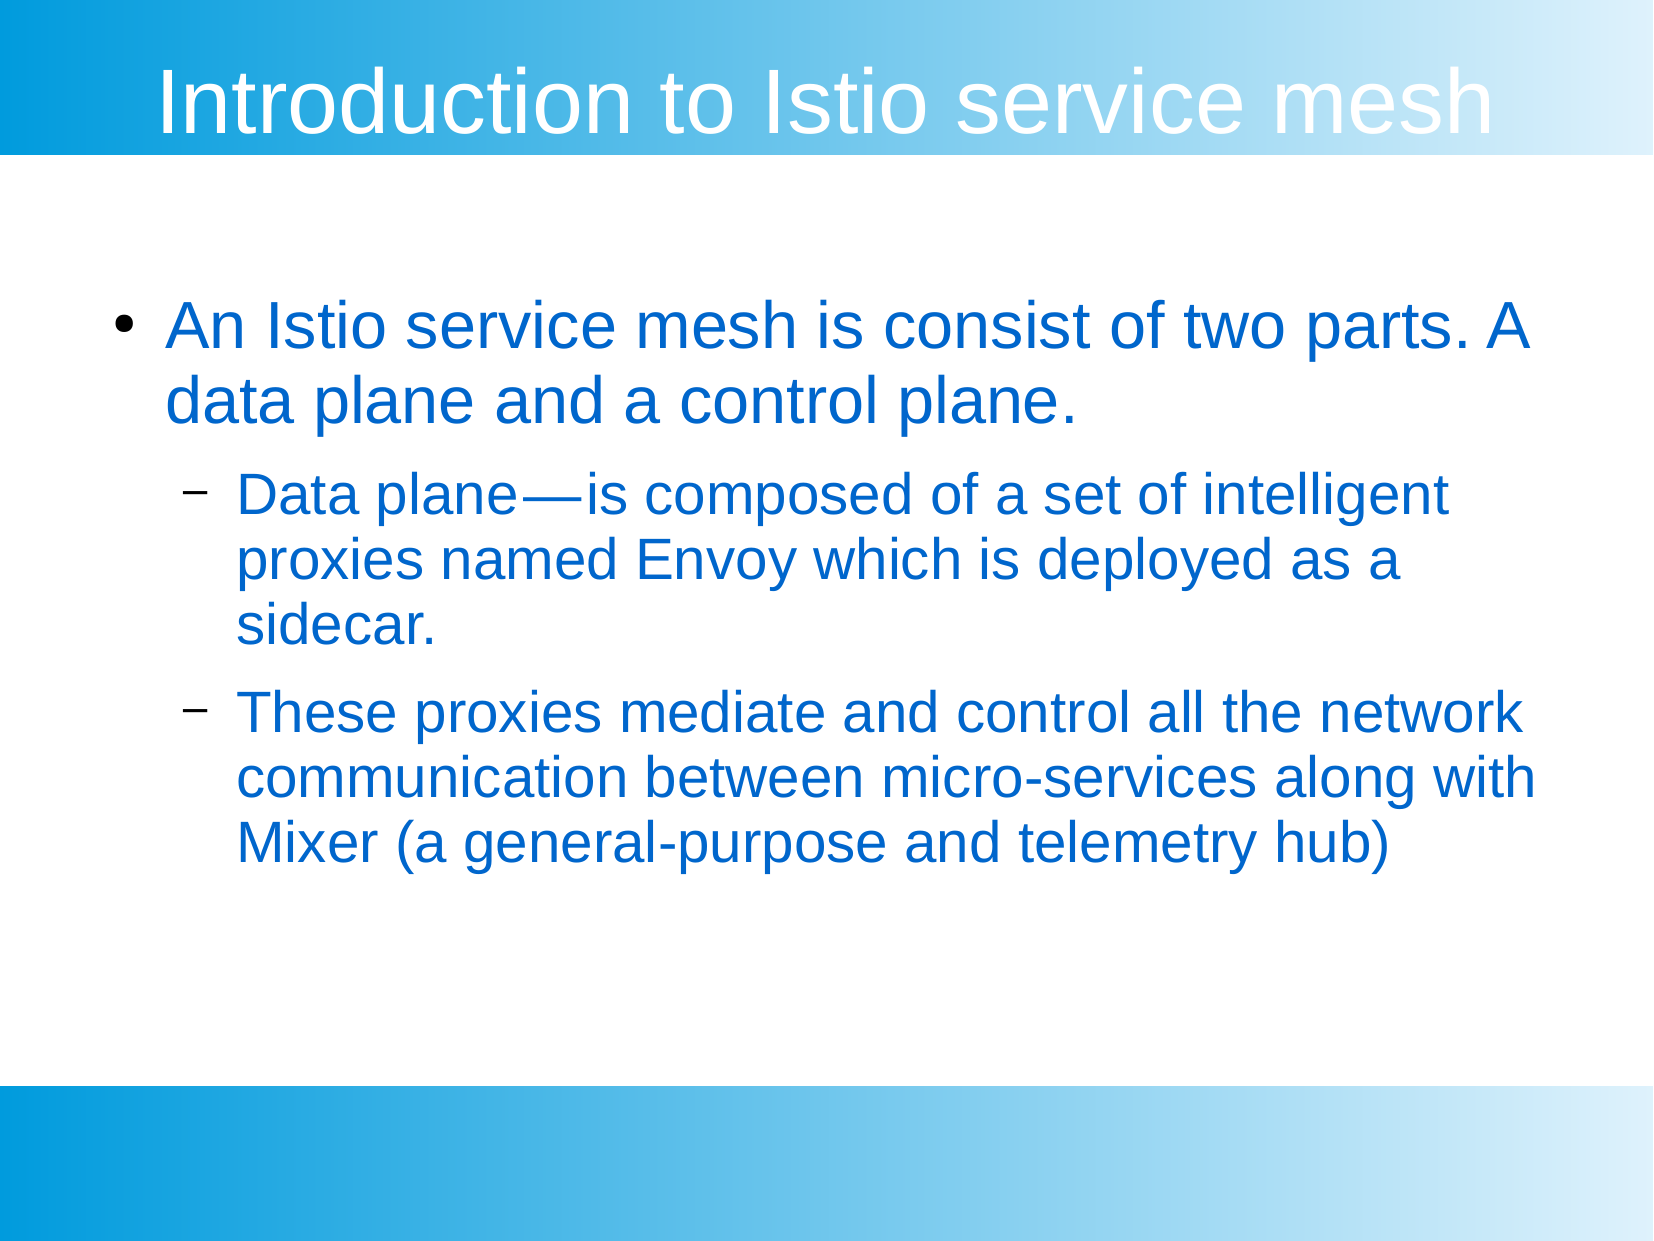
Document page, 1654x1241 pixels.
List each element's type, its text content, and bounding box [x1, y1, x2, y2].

title Introduction to Istio service mesh [82, 49, 1571, 155]
list An Istio service mesh is consist of two parts. A data plane and a control plane. Data plane — is composed of a set of intelligent proxies named Envoy which is deployed as a sidecar. These proxies mediate and control all the network communication between micro-services along with Mixer (a general-purpose and telemetry hub) [94, 183, 1583, 650]
